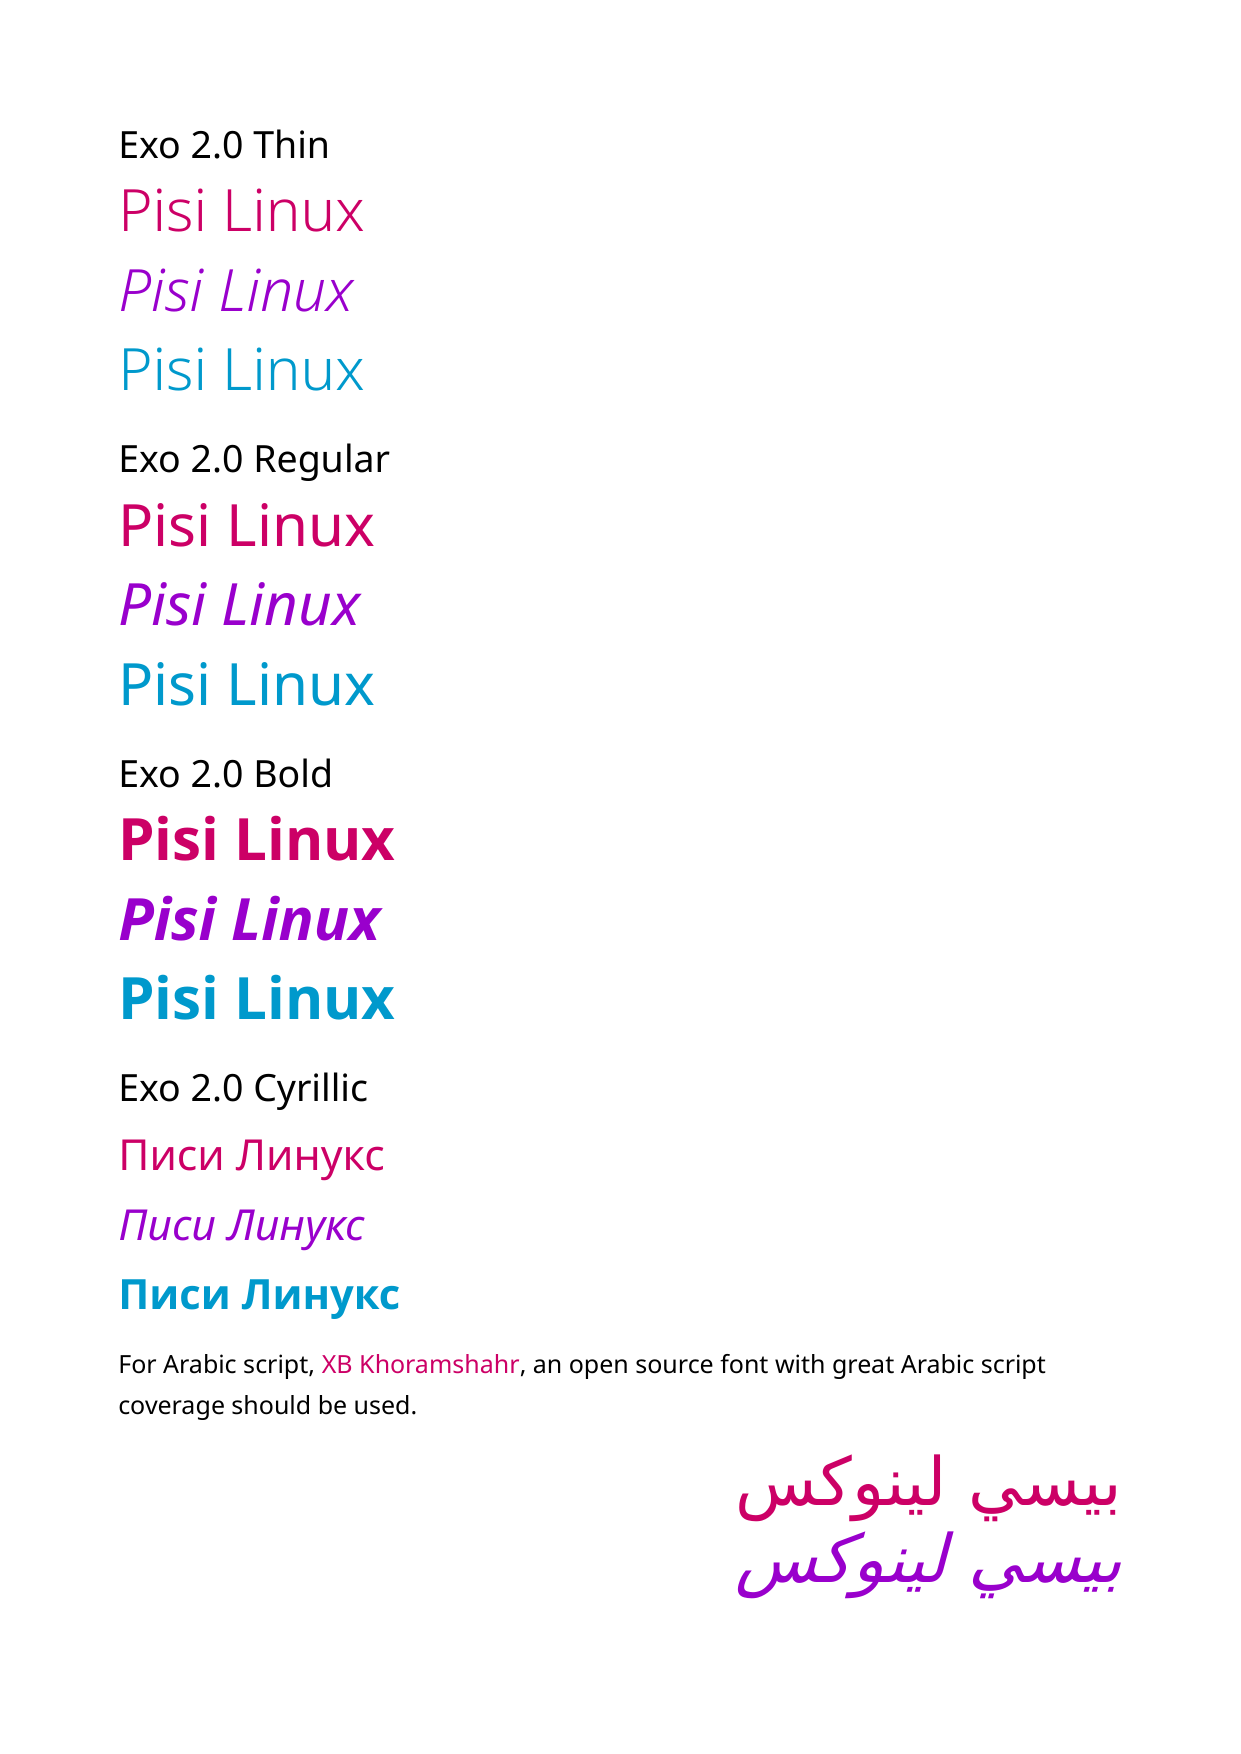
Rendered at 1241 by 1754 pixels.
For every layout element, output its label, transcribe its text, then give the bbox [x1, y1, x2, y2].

text Писи Линукс Писи Линукс Писи Линукс [118, 1125, 1122, 1321]
text For Arabic script, XB Khoramshahr, an open source font with great Arabic script coverage should be used. [118, 1347, 1122, 1422]
subtitle Exo 2.0 Regular Pisi Linux Pisi Linux Pisi Linux [118, 433, 1122, 722]
text بيسي لينوكس بيسي لينوكس [118, 1443, 1122, 1599]
subtitle Exo 2.0 Cyrillic [118, 1062, 1122, 1113]
subtitle Exo 2.0 Thin Pisi Linux Pisi Linux Pisi Linux [118, 118, 1122, 408]
subtitle Exo 2.0 Bold Pisi Linux Pisi Linux Pisi Linux [118, 747, 1122, 1037]
